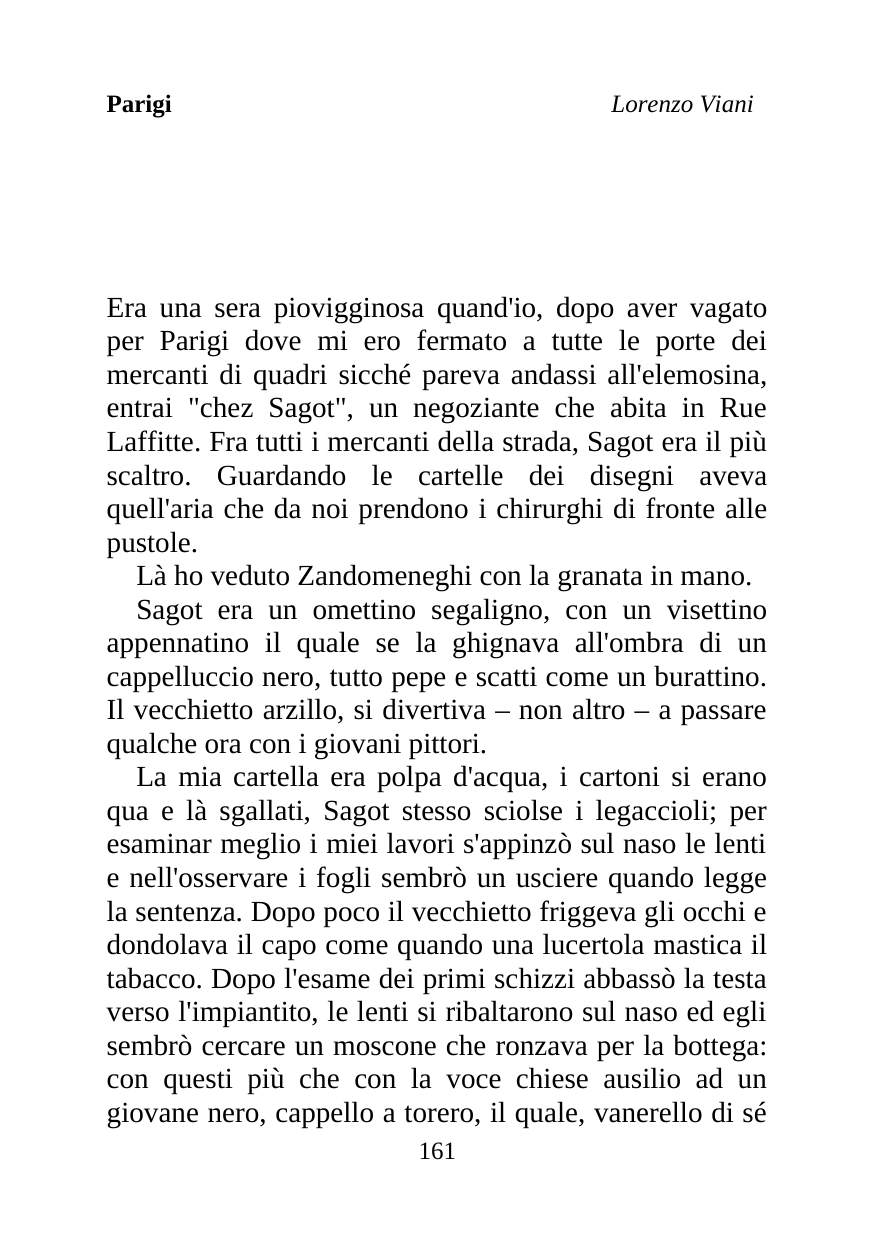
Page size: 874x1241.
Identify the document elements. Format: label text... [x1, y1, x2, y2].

text Era una sera piovigginosa quand'io, dopo aver vagato per Parigi dove mi ero fermato a tutte le porte dei mercanti di quadri sicché pareva andassi all'elemosina, entrai "chez Sagot", un negoziante che abita in Rue Laffitte. Fra tutti i mercanti della strada, Sagot era il più scaltro. Guardando le cartelle dei disegni aveva quell'aria che da noi prendono i chirurghi di fronte alle pustole. [106, 290, 768, 558]
text Là ho veduto Zandomeneghi con la granata in mano. [106, 558, 768, 592]
text Sagot era un omettino segaligno, con un visettino appennatino il quale se la ghignava all'ombra di un cappelluccio nero, tutto pepe e scatti come un burattino. Il vecchietto arzillo, si divertiva – non altro – a passare qualche ora con i giovani pittori. [106, 592, 768, 759]
text La mia cartella era polpa d'acqua, i cartoni si erano qua e là sgallati, Sagot stesso sciolse i legaccioli; per esaminar meglio i miei lavori s'appinzò sul naso le lenti e nell'osservare i fogli sembrò un usciere quando legge la sentenza. Dopo poco il vecchietto friggeva gli occhi e dondolava il capo come quando una lucertola mastica il tabacco. Dopo l'esame dei primi schizzi abbassò la testa verso l'impiantito, le lenti si ribaltarono sul naso ed egli sembrò cercare un moscone che ronzava per la bottega: con questi più che con la voce chiese ausilio ad un giovane nero, cappello a torero, il quale, vanerello di sé [106, 759, 768, 1128]
